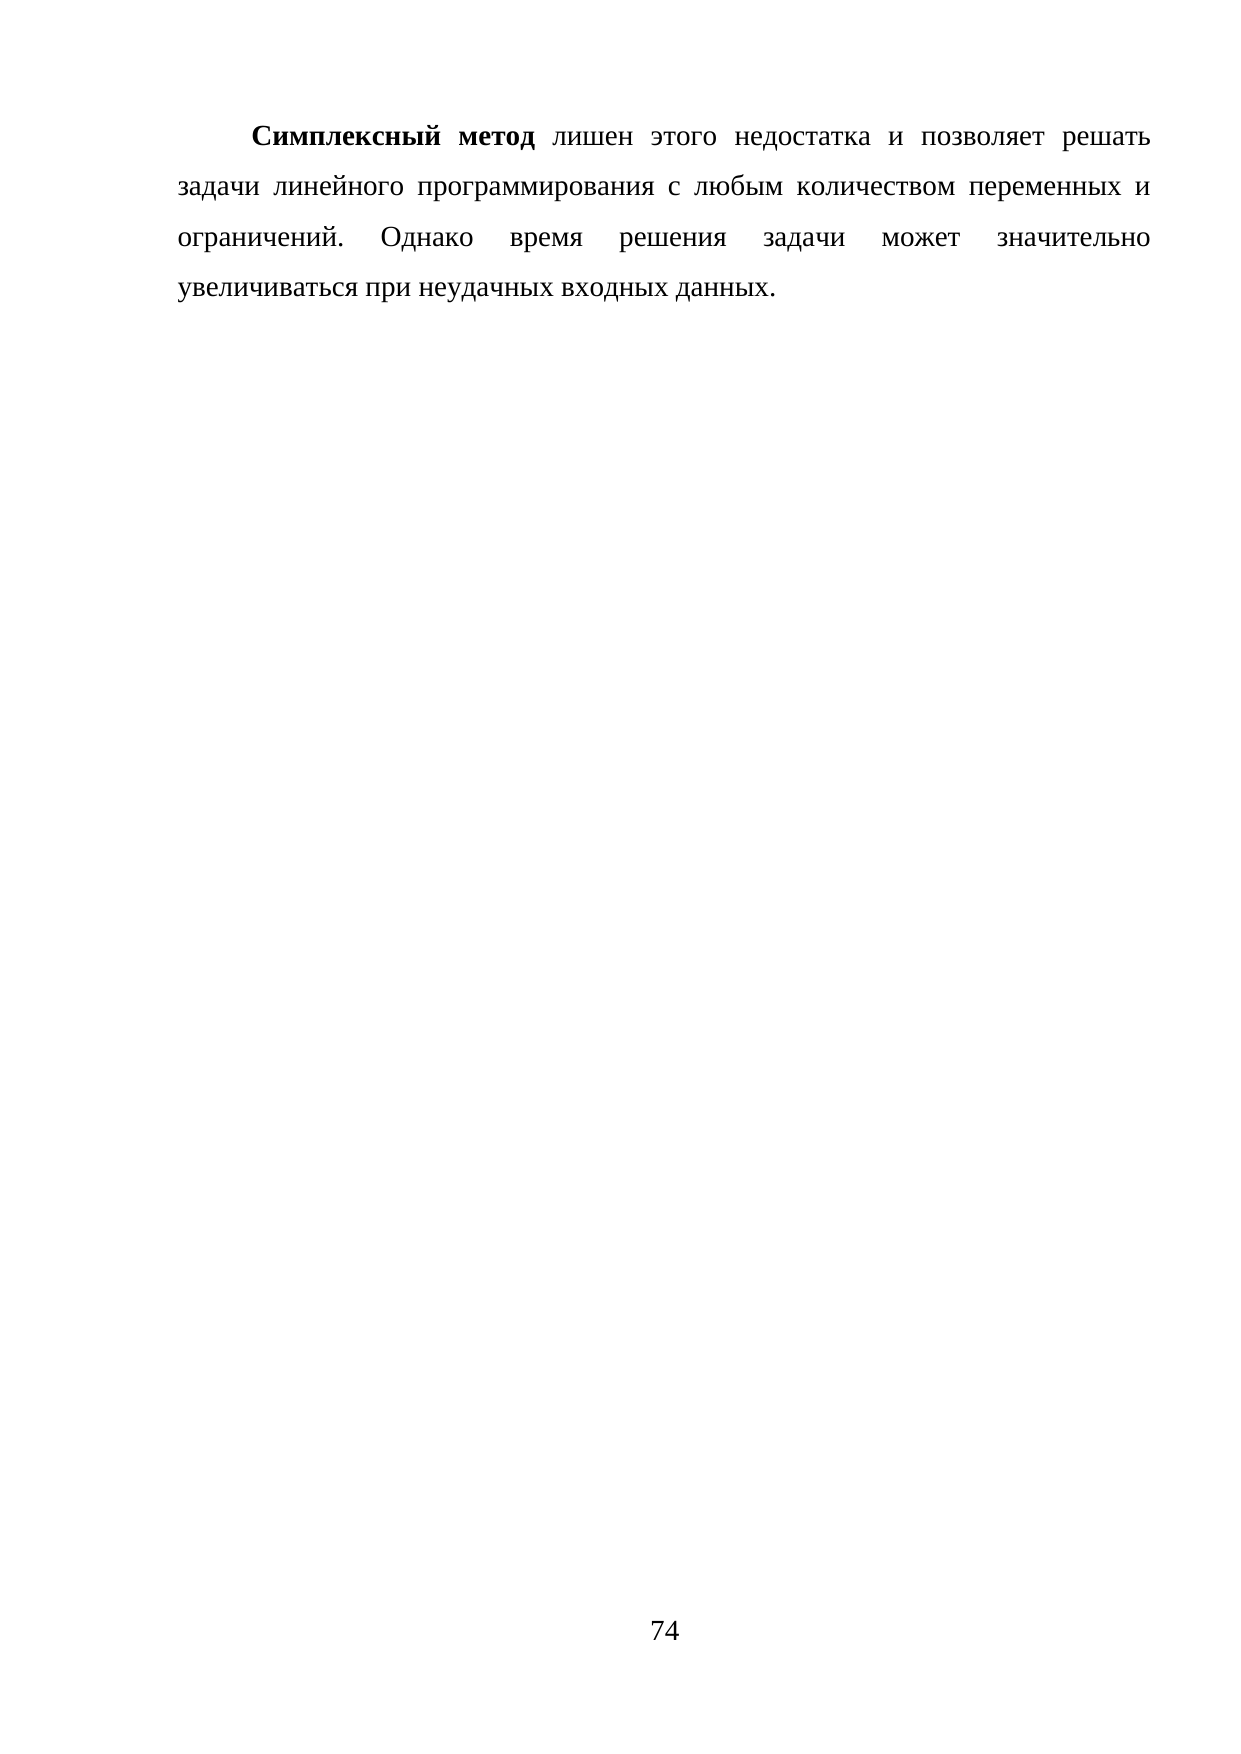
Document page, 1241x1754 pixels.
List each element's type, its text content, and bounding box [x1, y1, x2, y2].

text Симплексный метод лишен этого недостатка и позволяет решать задачи линейного программирования с любым количеством переменных и ограничений. Однако время решения задачи может значительно увеличиваться при неудачных входных данных. [177, 118, 1152, 303]
